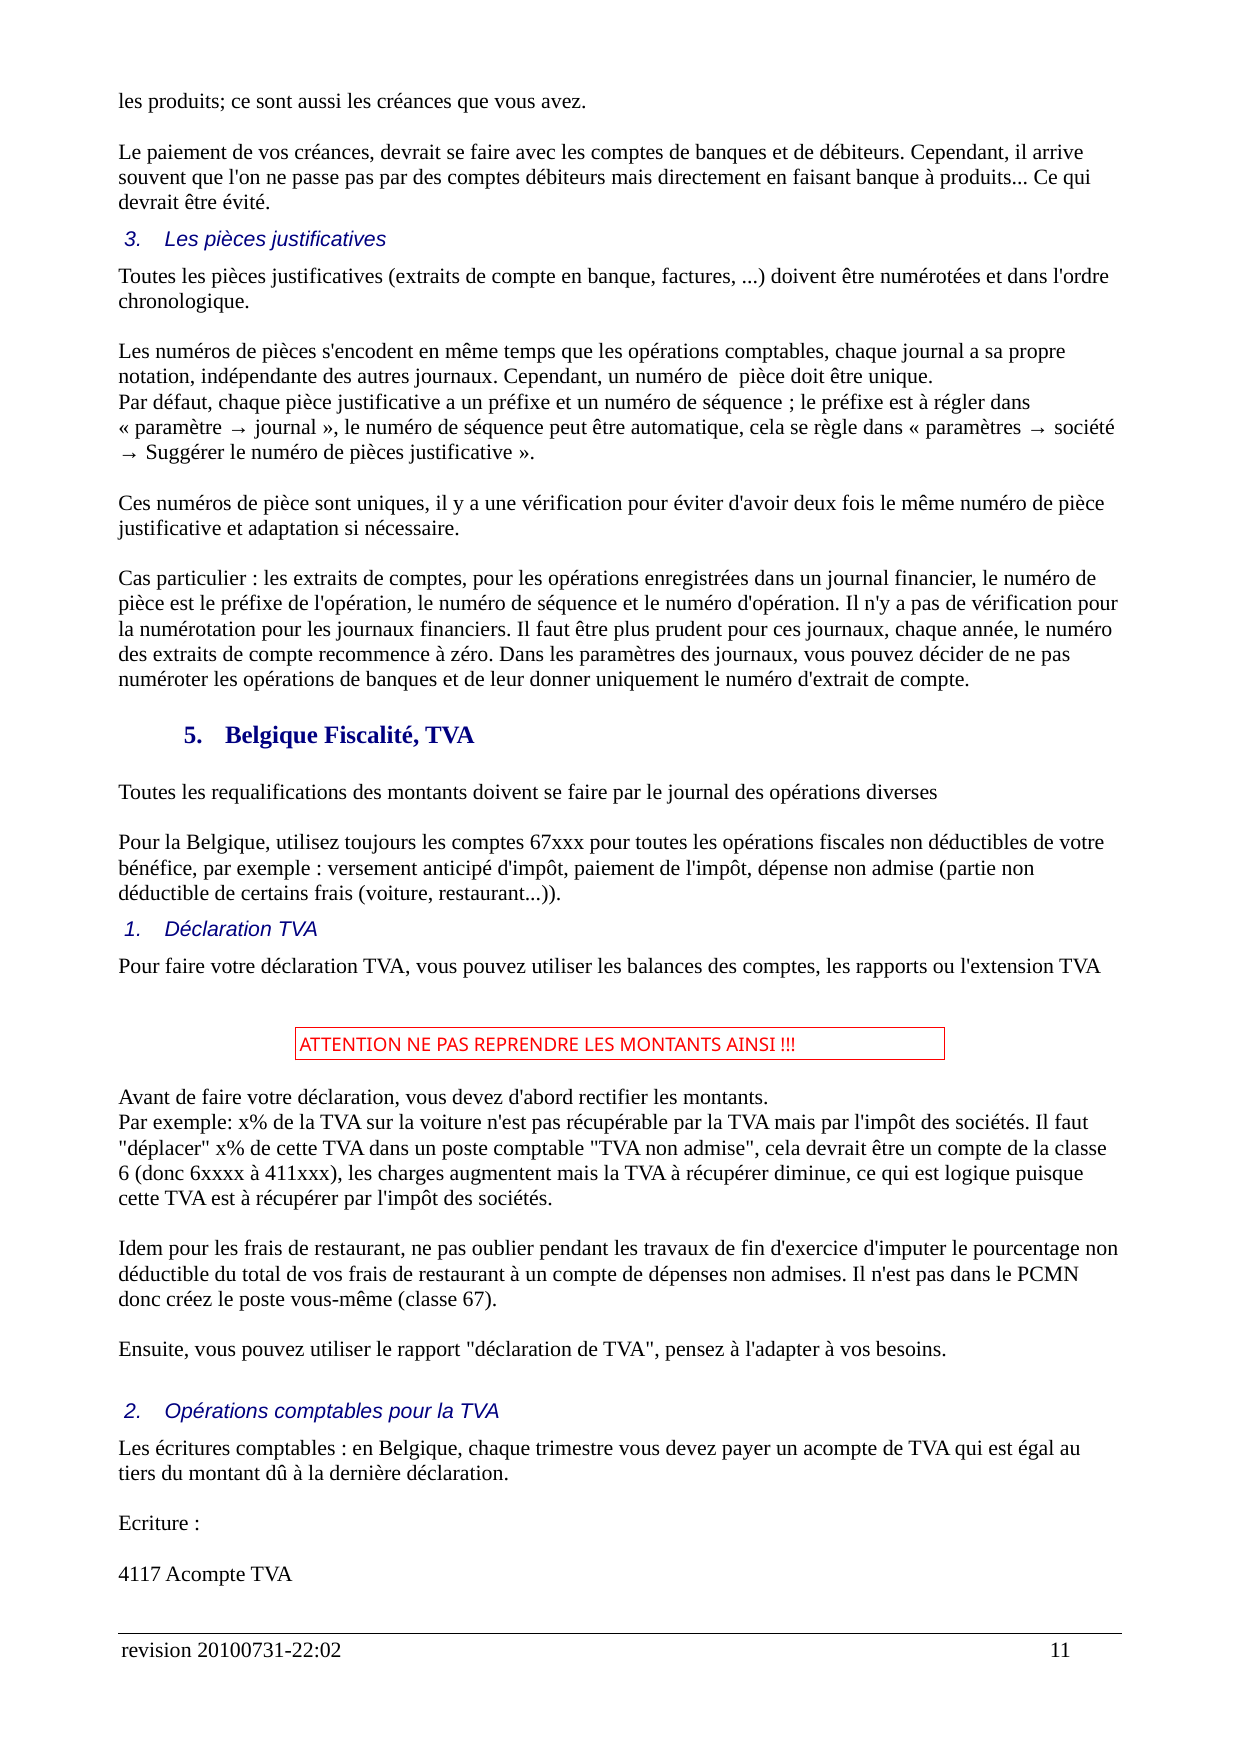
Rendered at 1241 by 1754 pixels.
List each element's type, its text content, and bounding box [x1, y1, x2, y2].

text Idem pour les frais de restaurant, ne pas oublier pendant les travaux de fin d'exercice d'imputer le pourcentage non déductible du total de vos frais de restaurant à un compte de dépenses non admises. Il n'est pas dans le PCMN donc créez le poste vous-même (classe 67). [118, 1235, 1122, 1311]
subtitle Les pièces justificatives [118, 226, 1122, 251]
text Toutes les pièces justificatives (extraits de compte en banque, factures, ...) doivent être numérotées et dans l'ordre chronologique. [118, 263, 1122, 313]
text Les écritures comptables : en Belgique, chaque trimestre vous devez payer un acompte de TVA qui est égal au tiers du montant dû à la dernière déclaration. [118, 1434, 1122, 1485]
text Pour la Belgique, utilisez toujours les comptes 67xxx pour toutes les opérations fiscales non déductibles de votre bénéfice, par exemple : versement anticipé d'impôt, paiement de l'impôt, dépense non admise (partie non déductible de certains frais (voiture, restaurant...)). [118, 829, 1122, 905]
text Toutes les requalifications des montants doivent se faire par le journal des opérations diverses [118, 779, 1122, 804]
text Avant de faire votre déclaration, vous devez d'abord rectifier les montants. [118, 1084, 1122, 1109]
text Cas particulier : les extraits de comptes, pour les opérations enregistrées dans un journal financier, le numéro de pièce est le préfixe de l'opération, le numéro de séquence et le numéro d'opération. Il n'y a pas de vérification pour la numérotation pour les journaux financiers. Il faut être plus prudent pour ces journaux, chaque année, le numéro des extraits de compte recommence à zéro. Dans les paramètres des journaux, vous pouvez décider de ne pas numéroter les opérations de banques et de leur donner uniquement le numéro d'extrait de compte. [118, 565, 1122, 691]
text Ensuite, vous pouvez utiliser le rapport "déclaration de TVA", pensez à l'adapter à vos besoins. [118, 1336, 1122, 1361]
text les produits; ce sont aussi les créances que vous avez. [118, 88, 1122, 114]
text Le paiement de vos créances, devrait se faire avec les comptes de banques et de débiteurs. Cependant, il arrive souvent que l'on ne passe pas par des comptes débiteurs mais directement en faisant banque à produits... Ce qui devrait être évité. [118, 139, 1122, 214]
text Par défaut, chaque pièce justificative a un préfixe et un numéro de séquence ; le préfixe est à régler dans « paramètre → journal », le numéro de séquence peut être automatique, cela se règle dans « paramètres → société → Suggérer le numéro de pièces justificative ». [118, 389, 1122, 464]
subtitle Déclaration TVA [118, 917, 1122, 941]
text 4117 Acompte TVA [118, 1561, 1122, 1586]
text Ces numéros de pièce sont uniques, il y a une vérification pour éviter d'avoir deux fois le même numéro de pièce justificative et adaptation si nécessaire. [118, 489, 1122, 540]
text Ecriture : [118, 1510, 1122, 1535]
text Les numéros de pièces s'encodent en même temps que les opérations comptables, chaque journal a sa propre notation, indépendante des autres journaux. Cependant, un numéro de pièce doit être unique. [118, 338, 1122, 389]
text Par exemple: x% de la TVA sur la voiture n'est pas récupérable par la TVA mais par l'impôt des sociétés. Il faut "déplacer" x% de cette TVA dans un poste comptable "TVA non admise", cela devrait être un compte de la classe 6 (donc 6xxxx à 411xxx), les charges augmentent mais la TVA à récupérer diminue, ce qui est logique puisque cette TVA est à récupérer par l'impôt des sociétés. [118, 1109, 1122, 1210]
subtitle Belgique Fiscalité, TVA [177, 721, 1122, 749]
text Pour faire votre déclaration TVA, vous pouvez utiliser les balances des comptes, les rapports ou l'extension TVA [118, 953, 1122, 978]
subtitle Opérations comptables pour la TVA [118, 1398, 1122, 1423]
text ATTENTION NE PAS REPRENDRE LES MONTANTS AINSI !!! [296, 1028, 944, 1059]
